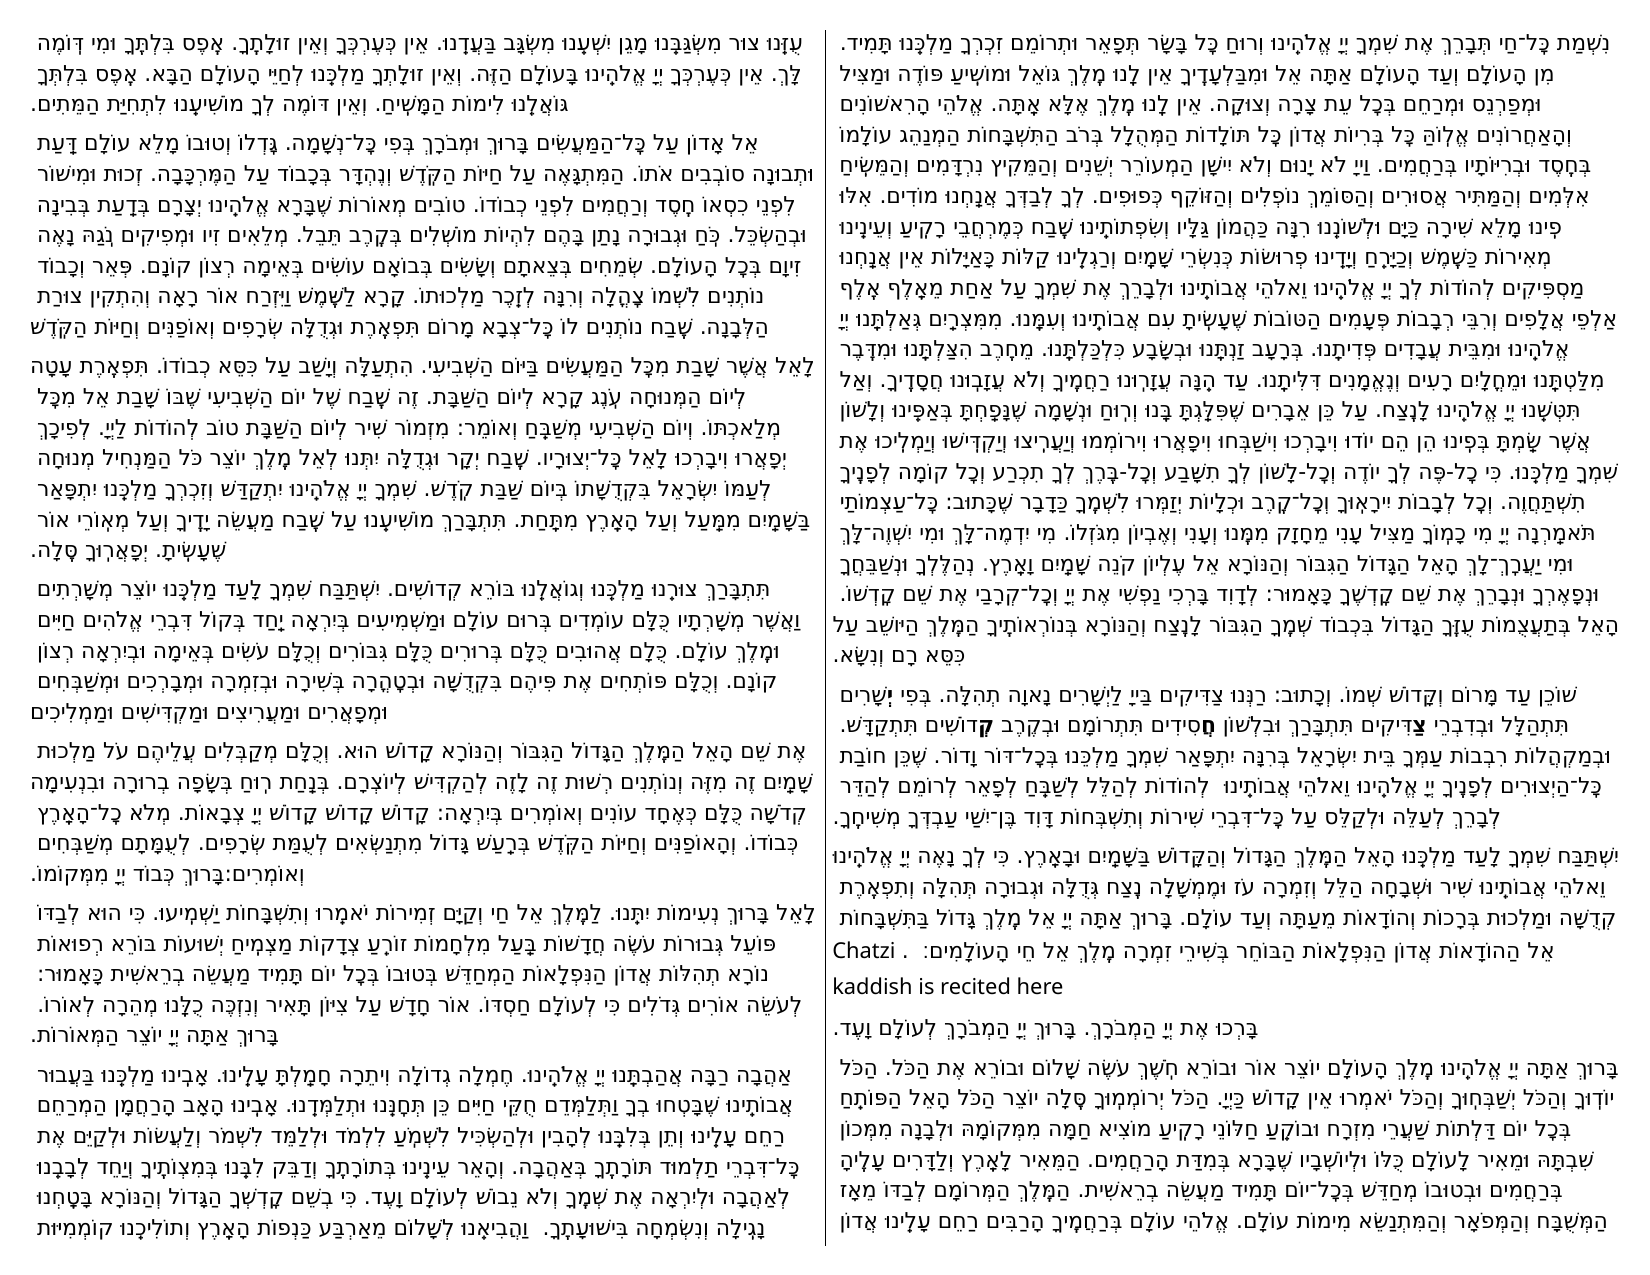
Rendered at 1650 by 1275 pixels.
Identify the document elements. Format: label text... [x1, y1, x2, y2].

text אֵל אָדוֹן עַל כׇּל־הַמַּעֲשִׂים בָּרוּךְ וּמְבֹרָךְ בְּפִי כׇּל־נְשָׁמָה. גׇּדְלוֹ וְטוּבוֹ מָלֵא עוֹלָם דַּֽעַת וּתְבוּנָה סוֹבְבִים אֹתוֹ. הַמִּתְגָּאֶה עַל חַיּוֹת הַקֹּֽדֶשׁ וְנֶהְדָּר בְּכָבוֹד עַל הַמֶּרְכָּבָה. זְכוּת וּמִישׁוֹר לִפְנֵי כִסְאוֹ חֶֽסֶד וְרַחֲמִים לִפְנֵי כְבוֹדוֹ. טוֹבִים מְאוֹרוֹת שֶׁבָּרָא אֱלֹהֵֽינוּ יְצָרָם בְּדַֽעַת בְּבִינָה וּבְהַשְׂכֵּל. כֹּֽחַ וּגְבוּרָה נָתַן בָּהֶם לִהְיוֹת מוֹשְׁלִים בְּקֶֽרֶב תֵּבֵל. מְלֵאִים זִיו וּמְפִיקִים נֹֽגַהּ נָאֶה זִיוָם בְּכׇל הָעוֹלָם. שְׂמֵחִים בְּצֵאתָם וְשָׂשִׂים בְּבוֹאָם עוֹשִׂים בְּאֵימָה רְצוֹן קוֹנָם. פְּאֵר וְכָבוֹד נוֹתְנִים לִשְׁמוֹ צׇהֳלָה וְרִנָּה לְזֵֽכֶר מַלְכוּתוֹ. קָרָא לַשֶּֽׁמֶשׁ וַיִּזְרַח אוֹר רָאָה וְהִתְקִין צוּרַת הַלְּבָנָה. שֶֽׁבַח נוֹתְנִים לוֹ כׇּל־צְבָא מָרוֹם תִּפְאֶֽרֶת וּגְדֻלָּה שְׂרָפִים וְאוֹפַנִּים וְחַיּוֹת הַקֹּֽדֶשׁ [30, 131, 817, 340]
text בָּרְכוּ אֶת יְיָ הַמְבֹרָךְ. בָּרוּךְ יְיָ הַמְבֹרָךְ לְעוֹלָם וָעֶד. [832, 1016, 1620, 1041]
text בָּרוּךְ אַתָּה יְיָ אֱלֹהֵֽינוּ מֶֽלֶךְ הָעוֹלָם יוֹצֵר אוֹר וּבוֹרֵא חֹֽשֶׁךְ עֹשֶׂה שָׁלוֹם וּבוֹרֵא אֶת הַכֹּל. הַכֹּל יוֹדֽוּךָ וְהַכֹּל יְשַׁבְּחֽוּךָ וְהַכֹּל יֹאמְרוּ אֵין קָדוֹשׁ כַּיְיָ. הַכֹּל יְרוֹמְמֽוּךָ סֶּֽלָה יוֹצֵר הַכֹּל הָאֵל הַפּוֹתֵֽחַ בְּכׇל יוֹם דַּלְתוֹת שַׁעֲרֵי מִזְרָח וּבוֹקֵֽעַ חַלּוֹנֵי רָקִֽיעַ מוֹצִיא חַמָּה מִמְּקוֹמָהּ וּלְבָנָה מִמְּכוֹן שִׁבְתָּהּ וּמֵאִיר לָעוֹלָם כֻּלּוֹ וּלְיוֹשְׁבָיו שֶׁבָּרָא בְּמִדַּת הָרַחֲמִים. הַמֵּאִיר לָאָֽרֶץ וְלַדָּרִים עָלֶֽיהָ בְּרַחֲמִים וּבְטוּבוֹ מְחַדֵּשׁ בְּכׇל־יוֹם תָּמִיד מַעֲשֵׂה בְרֵאשִׁית. הַמֶּֽלֶךְ הַמְּרוֹמָם לְבַדּוֹ מֵאָז הַמְּשֻׁבָּח וְהַמְּפֹאָר וְהַמִּתְנַשֵּׂא מִימוֹת עוֹלָם. אֱלֹהֵי עוֹלָם בְּרַחֲמֶֽיךָ הָרַבִּים רַחֵם עָלֵֽינוּ אֲדוֹן [832, 1055, 1620, 1233]
text אֶת שֵׁם הָאֵל הַמֶּֽלֶךְ הַגָּדוֹל הַגִּבּוֹר וְהַנּוֹרָא קָדוֹשׁ הוּא. וְכֻלָּם מְקַבְּלִים עֲלֵיהֶם עֹל מַלְכוּת שָׁמַֽיִם זֶה מִזֶּה וְנוֹתְנִים רְשׁוּת זֶה לָזֶה לְהַקְדִּישׁ לְיוֹצְרָם. בְּנַֽחַת רֽוּחַ בְּשָׂפָה בְרוּרָה וּבִנְעִימָה קְדֹשָׁה כֻּלָּם כְּאֶחָד עוֹנִים וְאוֹמְרִים בְּיִרְאָה: קָדוֹשׁ קָדוֹשׁ קָדוֹשׁ יְיָ צְבָאוֹת. מְלֹא כׇל־הָאָֽרֶץ כְּבוֹדוֹ. וְהָאוֹפַנִּים וְחַיּוֹת הַקֹּֽדֶשׁ בְּרַֽעַשׁ גָּדוֹל מִתְנַשְּׂאִים לְעֻמַּת שְׂרָפִים. לְעֻמָּתָם מְשַׁבְּחִים וְאוֹמְרִים:בָּרוּךְ כְּבוֹד יְיָ מִמְּקוֹמוֹ. [30, 738, 817, 886]
text יִשְׁתַּבַּח שִׁמְךָ לָעַד מַלְכֵּֽנוּ הָאֵל הַמֶּֽלֶךְ הַגָּדוֹל וְהַקָּדוֹשׁ בַּשָּׁמַֽיִם וּבָאָֽרֶץ. כִּי לְךָ נָאֶה יְיָ אֱלֹהֵֽינוּ וֵאלֹהֵי אֲבוֹתֵֽינוּ שִׁיר וּשְׁבָחָה הַלֵּל וְזִמְרָה עֹז וּמֶמְשָׁלָה נֶֽצַח גְּדֻלָּה וּגְבוּרָה תְּהִלָּה וְתִפְאֶֽרֶת קְדֻשָּׁה וּמַלְכוּת בְּרָכוֹת וְהוֹדָאוֹת מֵעַתָּה וְעַד עוֹלָם. בָּרוּךְ אַתָּה יְיָ אֵל מֶֽלֶךְ גָּדוֹל בַּתִּשְׁבָּחוֹת אֵל הַהוֹדָאוֹת אֲדוֹן הַנִּפְלָאוֹת הַבּוֹחֵר בְּשִׁירֵי זִמְרָה מֶֽלֶךְ אֵל חֵי הָעוֹלָמִים׃ .Chatzi kaddish is recited here [832, 843, 1620, 1001]
text אַהֲבָה רַבָּה אֲהַבְתָּֽנוּ יְיָ אֱלֹהֵֽינוּ. חֶמְלָה גְדוֹלָה וִיתֵרָה חָמַֽלְתָּ עָלֵֽינוּ. אָבִֽינוּ מַלְכֵּֽנוּ בַּעֲבוּר אֲבוֹתֵֽינוּ שֶׁבָּטְחוּ בְךָ וַתְּלַמְּדֵם חֻקֵּי חַיִּים כֵּן תְּחׇנֵּֽנוּ וּתְלַמְּדֵֽנוּ. אָבִֽינוּ הָאָב הָרַחֲמָן הַמְרַחֵם רַחֵם עָלֵֽינוּ וְתֵן בְּלִבֵּֽנוּ לְהָבִין וּלְהַשְׂכִּיל לִשְׁמֹֽעַ לִלְמֹד וּלְלַמֵּד לִשְׁמֹר וְלַעֲשׂוֹת וּלְקַיֵּם אֶת כׇּל־דִּבְרֵי תַלְמוּד תּוֹרָתֶֽךָ בְּאַהֲבָה. וְהָאֵר עֵינֵֽינוּ בְּתוֹרָתֶֽךָ וְדַבֵּק לִבֵּֽנוּ בְּמִצְוֺתֶֽיךָ וְיַחֵד לְבָבֵֽנוּ לְאַהֲבָה וּלְיִרְאָה אֶת שְׁמֶֽךָ וְלֹא נֵבוֹשׁ לְעוֹלָם וָעֶד. כִּי בְשֵׁם קׇדְשְׁךָ הַגָּדוֹל וְהַנּוֹרָא בָּטָֽחְנוּ נָגִֽילָה וְנִשְׂמְחָה בִּישׁוּעָתֶֽךָ. וַהֲבִיאֵֽנוּ לְשָׁלוֹם מֵאַרְבַּע כַּנְפוֹת הָאָֽרֶץ וְתוֹלִיכֵֽנוּ קוֹמְמִיּוּת [30, 1062, 817, 1241]
text שׁוֹכֵן עַד מָּרוֹם וְקָּדוֹשׁ שְׁמוֹ. וְכָתוּב: רַנְּנוּ צַדִּיקִים בַּייָ לַיְשָׁרִים נָאוָה תְהִלָּה. בְּפִי יְשָׁרִים תִּתְהַלָּל וּבְדִבְרֵי צַדִּיקִים תִּתְבָּרַךְ וּבִלְשׁוֹן חֲסִידִים תִּתְרוֹמָם וּבְקֶרֶב קְדוֹשִׁים תִּתְקַדָּשׁ. וּבְמַקְהֲלוֹת רִבְבוֹת עַמְּךָ בֵּית יִשְׂרָאֵל בְּרִנָּה יִתְפָּאַר שִׁמְךָ מַלְכֵּנוּ בְּכׇל־דּוֹר וָדוֹר. שֶׁכֵּן חוֹבַת כׇּל־הַיְצוּרִים לְפָנֶֽיךָ יְיָ אֱלֹהֵֽינוּ וֵאלֹהֵי אֲבוֹתֵֽינוּ לְהוֹדוֹת לְהַלֵּל לְשַׁבֵּֽחַ לְפָאֵר לְרוֹמֵם לְהַדֵּר לְבָרֵךְ לְעַלֵּה וּלְקַלֵּס עַל כׇּל־דִּבְרֵי שִׁירוֹת וְתִשְׁבְּחוֹת דָּוִד בֶּן־יִשַׁי עַבְדְּךָ מְשִׁיחֶֽךָ. [832, 682, 1620, 830]
text תִּתְבָּרַךְ צוּרֵֽנוּ מַלְכֵּֽנוּ וְגוֹאֲלֵֽנוּ בּוֹרֵא קְדוֹשִׁים. יִשְׁתַּבַּח שִׁמְךָ לָעַד מַלְכֵּֽנוּ יוֹצֵר מְשָׁרְתִים וַאֲשֶׁר מְשָׁרְתָיו כֻּלָּם עוֹמְדִים בְּרוּם עוֹלָם וּמַשְׁמִיעִים בְּיִרְאָה יַֽחַד בְּקוֹל דִּבְרֵי אֱלֹהִים חַיִּים וּמֶֽלֶךְ עוֹלָם. כֻּלָם אֲהוּבִים כֻּלָּם בְּרוּרִים כֻּלָּם גִּבּוֹרִים וְכֻלָּם עֹשִׂים בְּאֵימָה וּבְיִרְאָה רְצוֹן קוֹנָם. וְכֻלָּם פּוֹתְחִים אֶת פִּיהֶם בִּקְדֻשָּׁה וּבְטׇהֳרָה בְּשִׁירָה וּבְזִמְרָה וּמְבָרְכִים וּמְשַׁבְּחִים וּמְפָאֲרִים וּמַעֲרִיצִים וּמַקְדִּישִׁים וּמַמְלִיכִים [30, 577, 817, 724]
text נִשְׁמַת כׇּל־חַי תְּבָרֵךְ אֶת שִׁמְךָ יְיָ אֱלֹהֵֽינוּ וְרוּחַ כׇּל בָּשָׂר תְּפָאֵר וּתְרוֹמֵם זִכְרְךָ מַלְכֵּֽנוּ תָּמִיד. מִן הָעוֹלָם וְעַד הָעוֹלָם אַתָּה אֵל וּמִבַּלְעָדֶֽיךָ אֵין לָֽנוּ מֶֽלֶךְ גּוֹאֵל וּמוֹשִֽיעַ פּוֹדֶה וּמַצִּיל וּמְפַרְנֵס וּמְרַחֵם בְּכׇל עֵת צָרָה וְצוּקָה. אֵין לָֽנוּ מֶֽלֶךְ אֶלָּא אָֽתָּה. אֱלֹהֵי הָרִאשׁוֹנִים וְהָאַחֲרוֹנִים אֱלֽוֹהַּ כׇּל בְּרִיוֹת אֲדוֹן כׇּל תּוֹלָדוֹת הַמְּהֻלָל בְּרֹב הַתִּשְׁבָּחוֹת הַמְנַהֵג עוֹלָמוֹ בְּחֶֽסֶד וּבְרִיּוֹתָיו בְּרַחֲמִים. וַייָ לֹא יָנוּם וְלֹא יִישָׁן הַמְעוֹרֵר יְשֵׁנִים וְהַמֵּקִיץ נִרְדָּמִים וְהַמֵּשִֽׂיחַ אִלְּמִים וְהַמַּתִּיר אֲסוּרִים וְהַסּוֹמֵךְ נוֹפְלִים וְהַזּוֹקֵף כְּפוּפִים. לְךָ לְבַדְּךָ אֲנַֽחְנוּ מוֹדִים. אִלּוּ פִֽינוּ מָלֵא שִׁירָה כַּיָּם וּלְשׁוֹנֵֽנוּ רִנָּה כַּהֲמוֹן גַּלָּיו וְשִׂפְתוֹתֵֽינוּ שֶֽׁבַח כְּמֶרְחֲבֵי רָקִֽיעַ וְעֵינֵֽינוּ מְאִירוֹת כַּשֶֽׁמֶשׁ וְכַיָּרֵֽחַ וְיָדֵֽינוּ פְרוּשׂוֹת כְּנִשְׂרֵי שָׁמָֽיִם וְרַגְלֵֽינוּ קַלּוֹת כָּאַיָּלוֹת אֵין אֲנַֽחְנוּ מַסְפִּיקִים לְהוֹדוֹת לְךָ יְיָ אֱלֹהֵֽינוּ וֵאלֹהֵי אֲבוֹתֵֽינוּ וּלְבָרֵךְ אֶת שִׁמְךָ עַל אַחַת מֵאָֽלֶף אֶֽלֶף אַלְפֵי אֲלָפִים וְרִבֵּי רְבָבוֹת פְּעָמִים הַטּוֹבוֹת שֶׁעָשִֽׂיתָ עִם אֲבוֹתֵֽינוּ וְעִמָּֽנוּ. מִמִּצְרַֽיִם גְּאַלְתָּֽנוּ יְיָ אֱלֹהֵֽינוּ וּמִבֵּית עֲבָדִים פְּדִיתָֽנוּ. בְּרָעָב זַנְתָּֽנוּ וּבְשָׂבָע כִּלְכַּלְתָּֽנוּ. מֵחֶֽרֶב הִצַּלְתָּֽנוּ וּמִדֶּֽבֶר מִלַּטְתָּֽנוּ וּמֵחֳלָיִם רָעִים וְנֶאֱמָנִים דִּלִּיתָֽנוּ. עַד הֵֽנָּה עֲזָרֽוּנוּ רַחֲמֶֽיךָ וְלֹא עֲזָבֽוּנוּ חֲסָדֶֽיךָ. וְאַל תִּטְּשֵֽׁנוּ יְיָ אֱלֹהֵֽינוּ לָנֶֽצַח. עַל כֵּן אֵבָרִים שֶׁפִּלַּֽגְתָּ בָּֽנוּ וְרֽוּחַ וּנְשָׁמָה שֶׁנָּפַֽחְתָּ בְּאַפֵּֽינוּ וְלָשׁוֹן אֲשֶׁר שַֽׂמְתָּ בְּפִֽינוּ הֵן הֵם יוֹדוּ וִיבָרְכוּ וִישַׁבְּחוּ וִיפָאֲרוּ וִירוֹמְמוּ וְיַעֲרִֽיצוּ וְיַקְדִּֽישׁוּ וְיַמְלִֽיכוּ אֶת שִׁמְךָ מַלְכֵּֽנוּ. כִּי כׇל-פֶּה לְךָ יוֹדֶה וְכׇל-לָשׁוֹן לְךָ תִשָּׁבַע וְכׇל-בֶּֽרֶךְ לְךָ תִכְרַע וְכׇל קוֹמָה לְפָנֶֽיךָ תִשְׁתַּחֲוֶה. וְכׇל לְבָבוֹת יִירָאֽוּךָ וְכׇל־קֶֽרֶב וּכְלָיוֹת יְזַמְּרוּ לִשְׁמֶֽךָ כַּדָבָר שֶׁכָּתוּב: כׇּל־עַצְמוֹתַי תֹּאמַֽרְנָה יְיָ מִי כָמֽוֹךָ מַצִּיל עָנִי מֵחָזָק מִמֶּֽנוּ וְעָנִי וְאֶבְיוֹן מִגֹּזְלוֹ. מִי יִדְמֶה־לָּךְ וּמִי יִשְׁוֶה־לָּךְ וּמִי יַעֲרׇךְ־לָךְ הָאֵל הַגָּדוֹל הַגִּבּוֹר וְהַנּוֹרָא אֵל עֶלְיוֹן קֹנֵה שָׁמַֽיִם וָאָֽרֶץ. נְהַלֶּלְךָ וּנְשַׁבֵּחֲךָ וּנְפָאֶרְךָ וּנְבָרֵךְ אֶת שֵׁם קׇדְשֶׁךָ כָּאָמוּר: לְדָוִד בָּרְכִי נַפְשִׁי אֶת יְיָ וְכׇל־קְרָבַי אֶת שֵׁם קׇדְשׁוֹ. הָאֵל בְּתַעֲצֻמוֹת עֻזֶּֽךָ הַגָּדוֹל בִּכְבוֹד שְׁמֶֽךָ הַגִּבּוֹר לָנֶֽצַח וְהַנּוֹרָא בְּנוֹרְאוֹתֶֽיךָ הַמֶּֽלֶךְ הַיּושֵׁב עַל כִּסֵּא רָם וְנִשָּׂא. [832, 30, 1620, 668]
text לָאֵל בָּרוּךְ נְעִימוֹת יִתֵּֽנוּ. לַמֶּֽלֶךְ אֵל חַי וְקַיָּם זְמִירוֹת יֹאמֵֽרוּ וְתִשְׁבָּחוֹת יַשְׁמִֽיעוּ. כִּי הוּא לְבַדּוֹ פּוֹעֵל גְּבוּרוֹת עֹשֶׂה חֲדָשׁוֹת בַּֽעַל מִלְחָמוֹת זוֹרֵֽעַ צְדָקוֹת מַצְמִֽיחַ יְשׁוּעוֹת בּוֹרֵא רְפוּאוֹת נוֹרָא תְהִלּוֹת אֲדוֹן הַנִּפְלָאוֹת הַמְחַדֵּשׁ בְּטוּבוֹ בְּכׇל יוֹם תָּמִיד מַעֲשֵׂה בְרֵאשִׁית כָּאָמוּר: לְעֹשֵׂה אוֹרִים גְּדֹלִים כִּי לְעוֹלָם חַסְדּוֹ. אוֹר חָדָשׁ עַל צִיּוֹן תָּאִיר וְנִזְכֶּה כֻלָּֽנוּ מְהֵרָה לְאוֹרוֹ. בָּרוּךְ אַתָּה יְיָ יוֹצֵר הַמְּאוֹרוֹת. [30, 900, 817, 1048]
text עֻזֵּֽנוּ צוּר מִשְׂגַּבֵּֽנוּ מָגֵן יִשְׁעֵֽנוּ מִשְׂגָּב בַּעֲדֵֽנוּ. אֵין כְּעֶרְכְּךָ וְאֵין זוּלָתֶֽךָ. אֶֽפֶס בִּלְתֶּֽךָ וּמִי דּֽוֹמֶה לָּךְ. אֵין כְּעֶרְכְּךָ יְיָ אֱלֹהֵֽינוּ בָּעוֹלָם הַזֶּה. וְאֵין זוּלָתְךָ מַלְכֵּֽנוּ לְחַיֵּי הָעוֹלָם הַבָּא. אֶֽפֶס בִּלְתְּךָ גּוֹאֲלֵֽנוּ לִימוֹת הַמָּשִֽׁיחַ. וְאֵין דּוֹמֶה לְךָ מוֹשִׁיעֵֽנוּ לִתְחִיַּת הַמֵּתִים. [30, 30, 817, 117]
text לָאֵל אֲשֶׁר שָׁבַת מִכׇּל הַמַּעֲשִׂים בַּיּוֹם הַשְּׁבִיעִי. הִתְעַלָּה וְיָשַׁב עַל כִּסֵּא כְבוֹדוֹ. תִּפְאֶֽרֶת עָטָה לְיוֹם הַמְּנוּחָה עֹֽנֶג קָרָא לְיוֹם הַשַּׁבָּת. זֶה שֶֽׁבַח שֶׁל יוֹם הַשְּׁבִיעִי שֶׁבּוֹ שָׁבַת אֵל מִכׇּל מְלַאכְתּוֹ. וְיוֹם הַשְּׁבִיעִי מְשַׁבֵּֽחַ וְאוֹמֵר: מִזְמוֹר שִׁיר לְיוֹם הַשַּׁבָּת טוֹב לְהוֹדוֹת לַיְיָ. לְפִיכָךְ יְפָאֲרוּ וִיבָרְכוּ לָאֵל כׇּל־יְצוּרָיו. שֶֽׁבַח יְקָר וּגְדֻלָּה יִתְּנוּ לְאֵל מֶֽלֶךְ יוֹצֵר כֹּל הַמַּנְחִיל מְנוּחָה לְעַמּוֹ יִשְׂרָאֵל בִּקְדֻשָּׁתוֹ בְּיוֹם שַׁבַּת קֹֽדֶשׁ. שִׁמְךָ יְיָ אֱלֹהֵֽינוּ יִתְקַדַּשׁ וְזִכְרְךָ מַלְכֵּֽנוּ יִתְפָּאַר בַּשָּׁמַֽיִם מִמַּֽעַל וְעַל הָאָֽרֶץ מִתָּֽחַת. תִּתְבָּרַךְ מוֹשִׁיעֵֽנוּ עַל שֶֽׁבַח מַעֲשֵׂה יָדֶֽיךָ וְעַל מְאֽוֹרֵי אוֹר שֶׁעָשִֽׂיתָ. יְפָאֲרֽוּךָ סֶּֽלָה. [30, 353, 817, 563]
